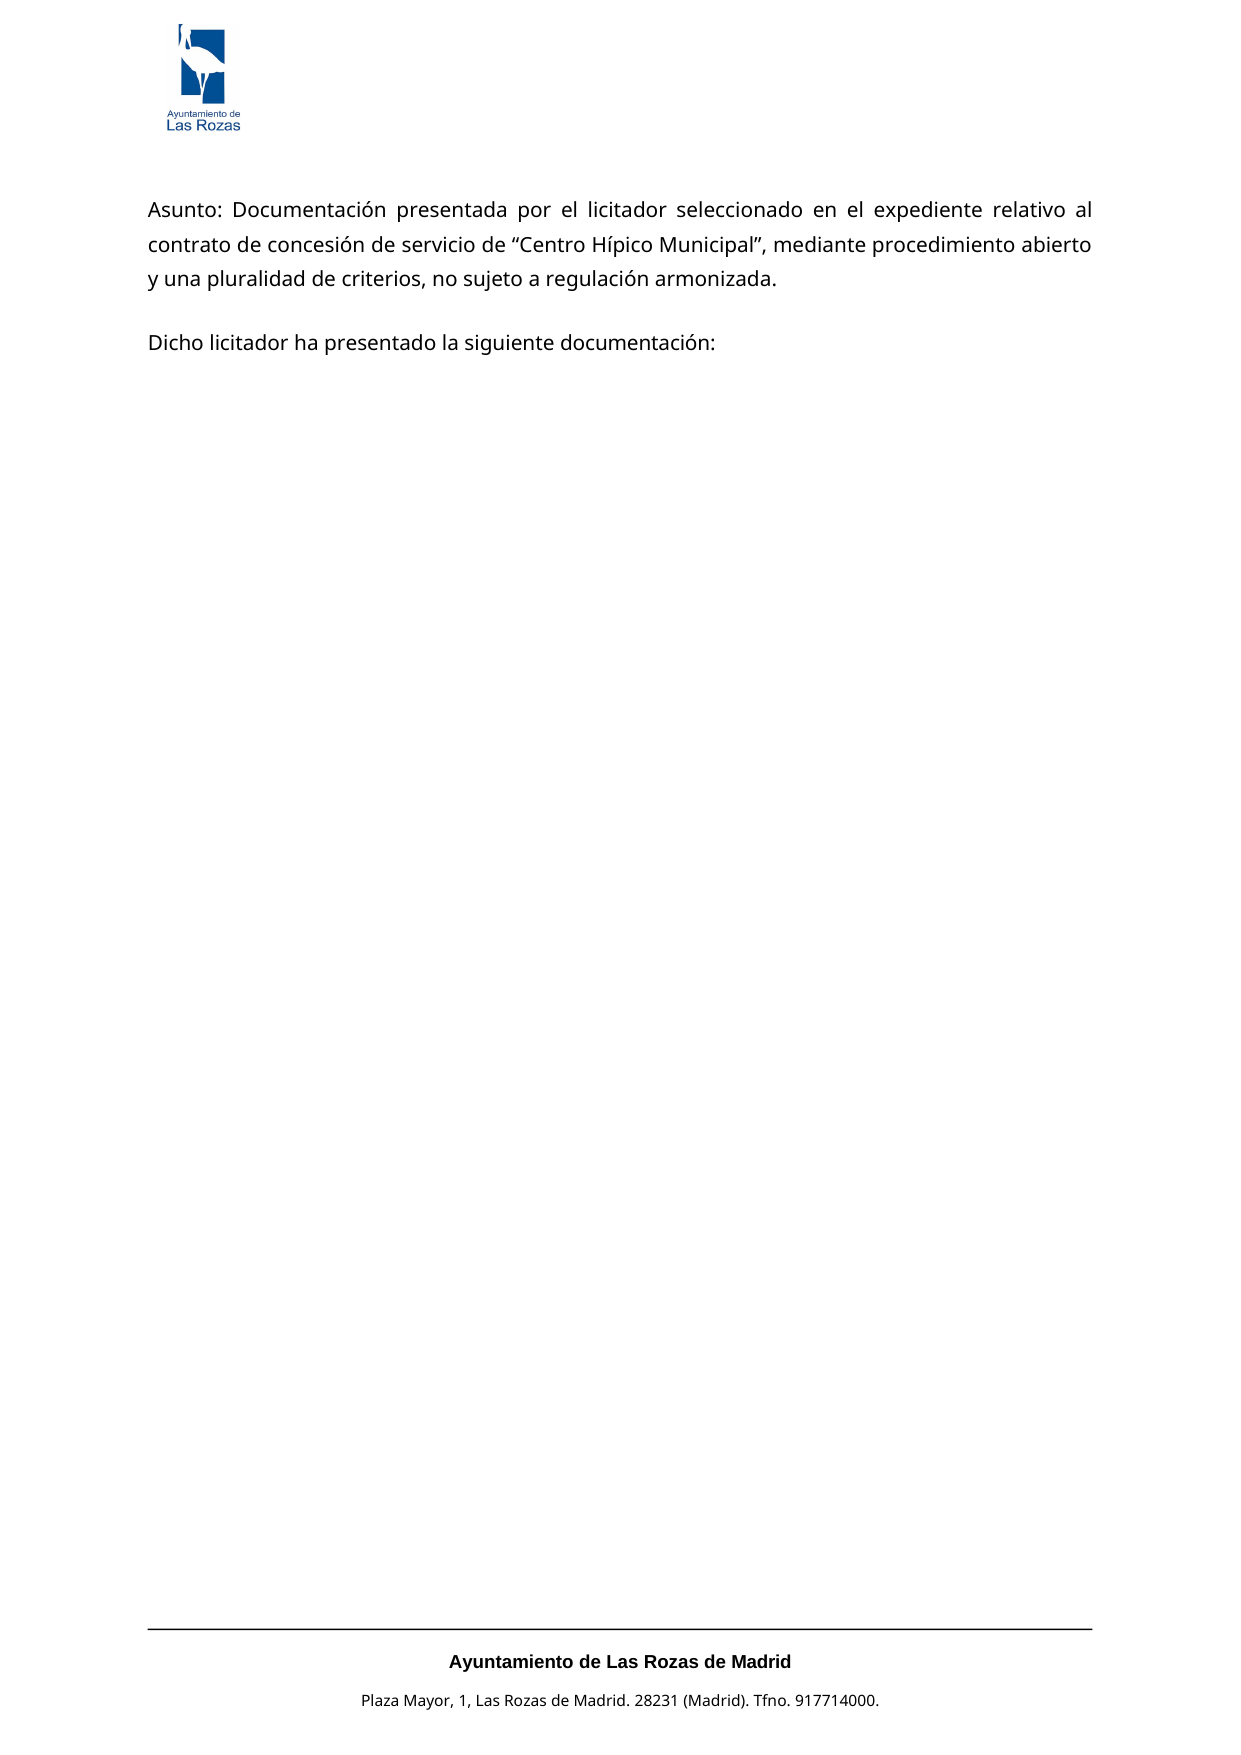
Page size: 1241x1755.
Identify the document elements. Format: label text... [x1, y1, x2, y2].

text Asunto: Documentación presentada por el licitador seleccionado en el expediente relativo al contrato de concesión de servicio de “Centro Hípico Municipal”, mediante procedimiento abierto y una pluralidad de criterios, no sujeto a regulación armonizada. [148, 195, 1093, 293]
text Dicho licitador ha presentado la siguiente documentación: [148, 328, 1143, 356]
